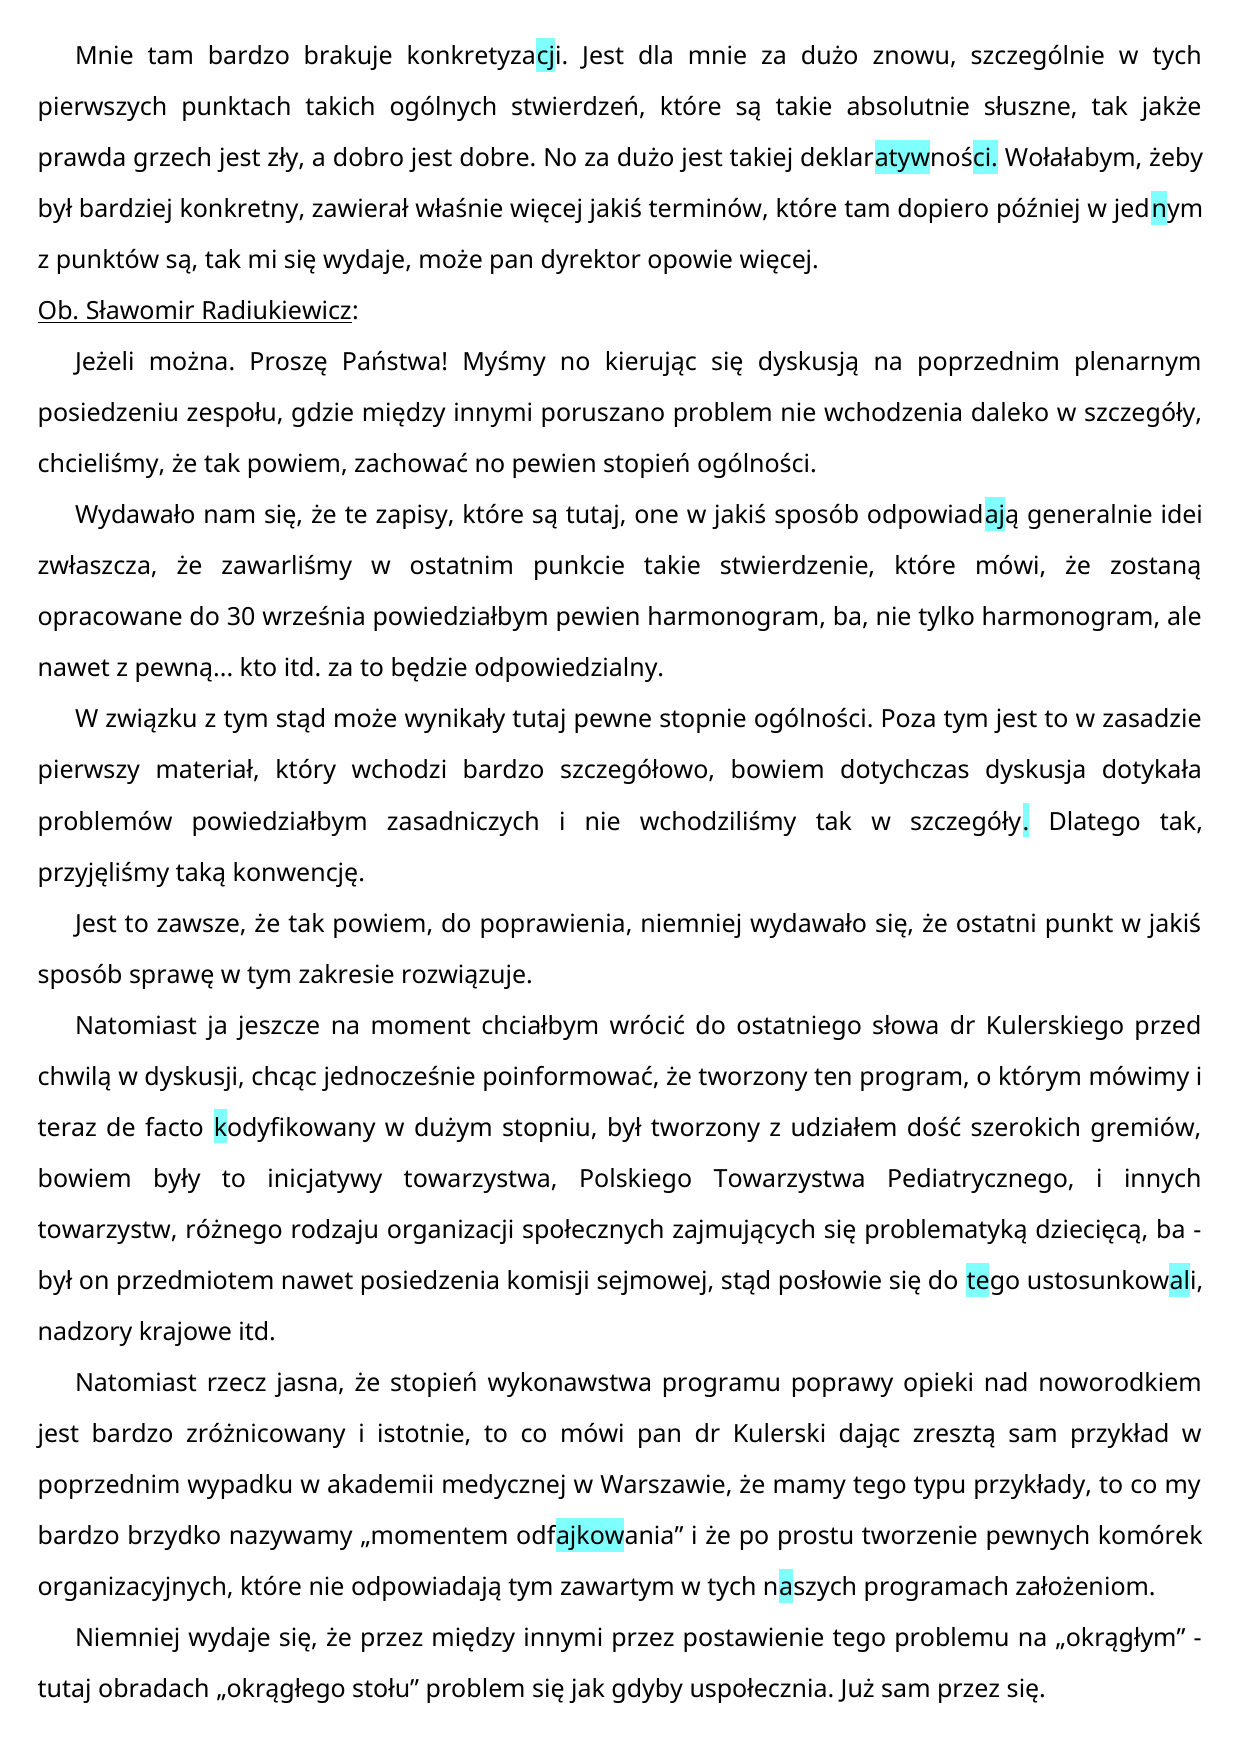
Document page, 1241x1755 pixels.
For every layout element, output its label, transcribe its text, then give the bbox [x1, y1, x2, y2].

text Natomiast rzecz jasna, że stopień wykonawstwa programu poprawy opieki nad noworodkiem jest bardzo zróżnicowany i istotnie, to co mówi pan dr Kulerski dając zresztą sam przykład w poprzednim wypadku w akademii medycznej w Warszawie, że mamy tego typu przykłady, to co my bardzo brzydko nazywamy „momentem odfajkowania” i że po prostu tworzenie pewnych komórek organizacyjnych, które nie odpowiadają tym zawartym w tych naszych programach założeniom. [37, 1364, 1203, 1603]
text Wydawało nam się, że te zapisy, które są tutaj, one w jakiś sposób odpowiadają generalnie idei zwłaszcza, że zawarliśmy w ostatnim punkcie takie stwierdzenie, które mówi, że zostaną opracowane do 30 września powiedziałbym pewien harmonogram, ba, nie tylko harmonogram, ale nawet z pewną... kto itd. za to będzie odpowiedzialny. [37, 497, 1203, 684]
text Ob. Sławomir Radiukiewicz: [37, 293, 1203, 327]
text W związku z tym stąd może wynikały tutaj pewne stopnie ogólności. Poza tym jest to w zasadzie pierwszy materiał, który wchodzi bardzo szczegółowo, bowiem dotychczas dyskusja dotykała problemów powiedziałbym zasadniczych i nie wchodziliśmy tak w szczegóły. Dlatego tak, przyjęliśmy taką konwencję. [37, 701, 1203, 888]
text Natomiast ja jeszcze na moment chciałbym wrócić do ostatniego słowa dr Kulerskiego przed chwilą w dyskusji, chcąc jednocześnie poinformować, że tworzony ten program, o którym mówimy i teraz de facto kodyfikowany w dużym stopniu, był tworzony z udziałem dość szerokich gremiów, bowiem były to inicjatywy towarzystwa, Polskiego Towarzystwa Pediatrycznego, i innych towarzystw, różnego rodzaju organizacji społecznych zajmujących się problematyką dziecięcą, ba - był on przedmiotem nawet posiedzenia komisji sejmowej, stąd posłowie się do tego ustosunkowali, nadzory krajowe itd. [37, 1007, 1203, 1348]
text Mnie tam bardzo brakuje konkretyzacji. Jest dla mnie za dużo znowu, szczególnie w tych pierwszych punktach takich ogólnych stwierdzeń, które są takie absolutnie słuszne, tak jakże prawda grzech jest zły, a dobro jest dobre. No za dużo jest takiej deklaratywności. Wołałabym, żeby był bardziej konkretny, zawierał właśnie więcej jakiś terminów, które tam dopiero później w jednym z punktów są, tak mi się wydaje, może pan dyrektor opowie więcej. [37, 37, 1203, 276]
text Jeżeli można. Proszę Państwa! Myśmy no kierując się dyskusją na poprzednim plenarnym posiedzeniu zespołu, gdzie między innymi poruszano problem nie wchodzenia daleko w szczegóły, chcieliśmy, że tak powiem, zachować no pewien stopień ogólności. [37, 344, 1203, 480]
text Niemniej wydaje się, że przez między innymi przez postawienie tego problemu na „okrągłym” - tutaj obradach „okrągłego stołu” problem się jak gdyby uspołecznia. Już sam przez się. [37, 1620, 1203, 1705]
text Jest to zawsze, że tak powiem, do poprawienia, niemniej wydawało się, że ostatni punkt w jakiś sposób sprawę w tym zakresie rozwiązuje. [37, 905, 1203, 990]
